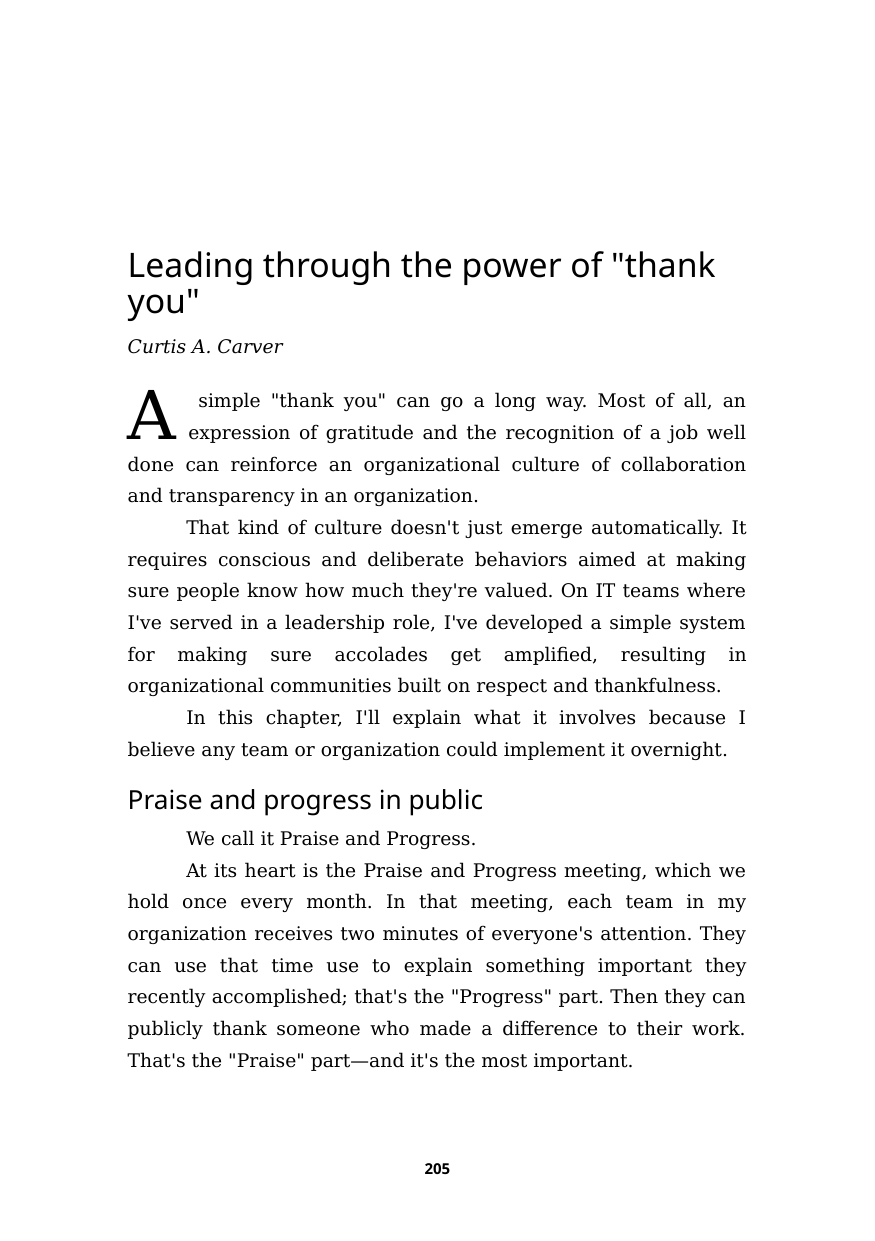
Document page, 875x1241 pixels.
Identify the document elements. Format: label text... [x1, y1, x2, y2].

text At its heart is the Praise and Progress meeting, which we hold once every month. In that meeting, each team in my organization receives two minutes of everyone's attention. They can use that time use to explain something important they recently accomplished; that's the "Progress" part. Then they can publicly thank someone who made a difference to their work. That's the "Praise" part—and it's the most important. [127, 859, 747, 1071]
text A simple "thank you" can go a long way. Most of all, an expression of gratitude and the recognition of a job well done can reinforce an organizational culture of collaboration and transparency in an organization. [127, 391, 747, 507]
text In this chapter, I'll explain what it involves because I believe any team or organization could implement it overnight. [127, 707, 747, 761]
text We call it Praise and Progress. [127, 828, 747, 850]
subtitle Praise and progress in public [127, 785, 747, 815]
subtitle Leading through the power of "thank you" [127, 246, 747, 324]
text Curtis A. Carver [127, 336, 747, 358]
text That kind of culture doesn't just emerge automatically. It requires conscious and deliberate behaviors aimed at making sure people know how much they're valued. On IT teams where I've served in a leadership role, I've developed a simple system for making sure accolades get amplified, resulting in organizational communities built on respect and thankfulness. [127, 517, 747, 697]
